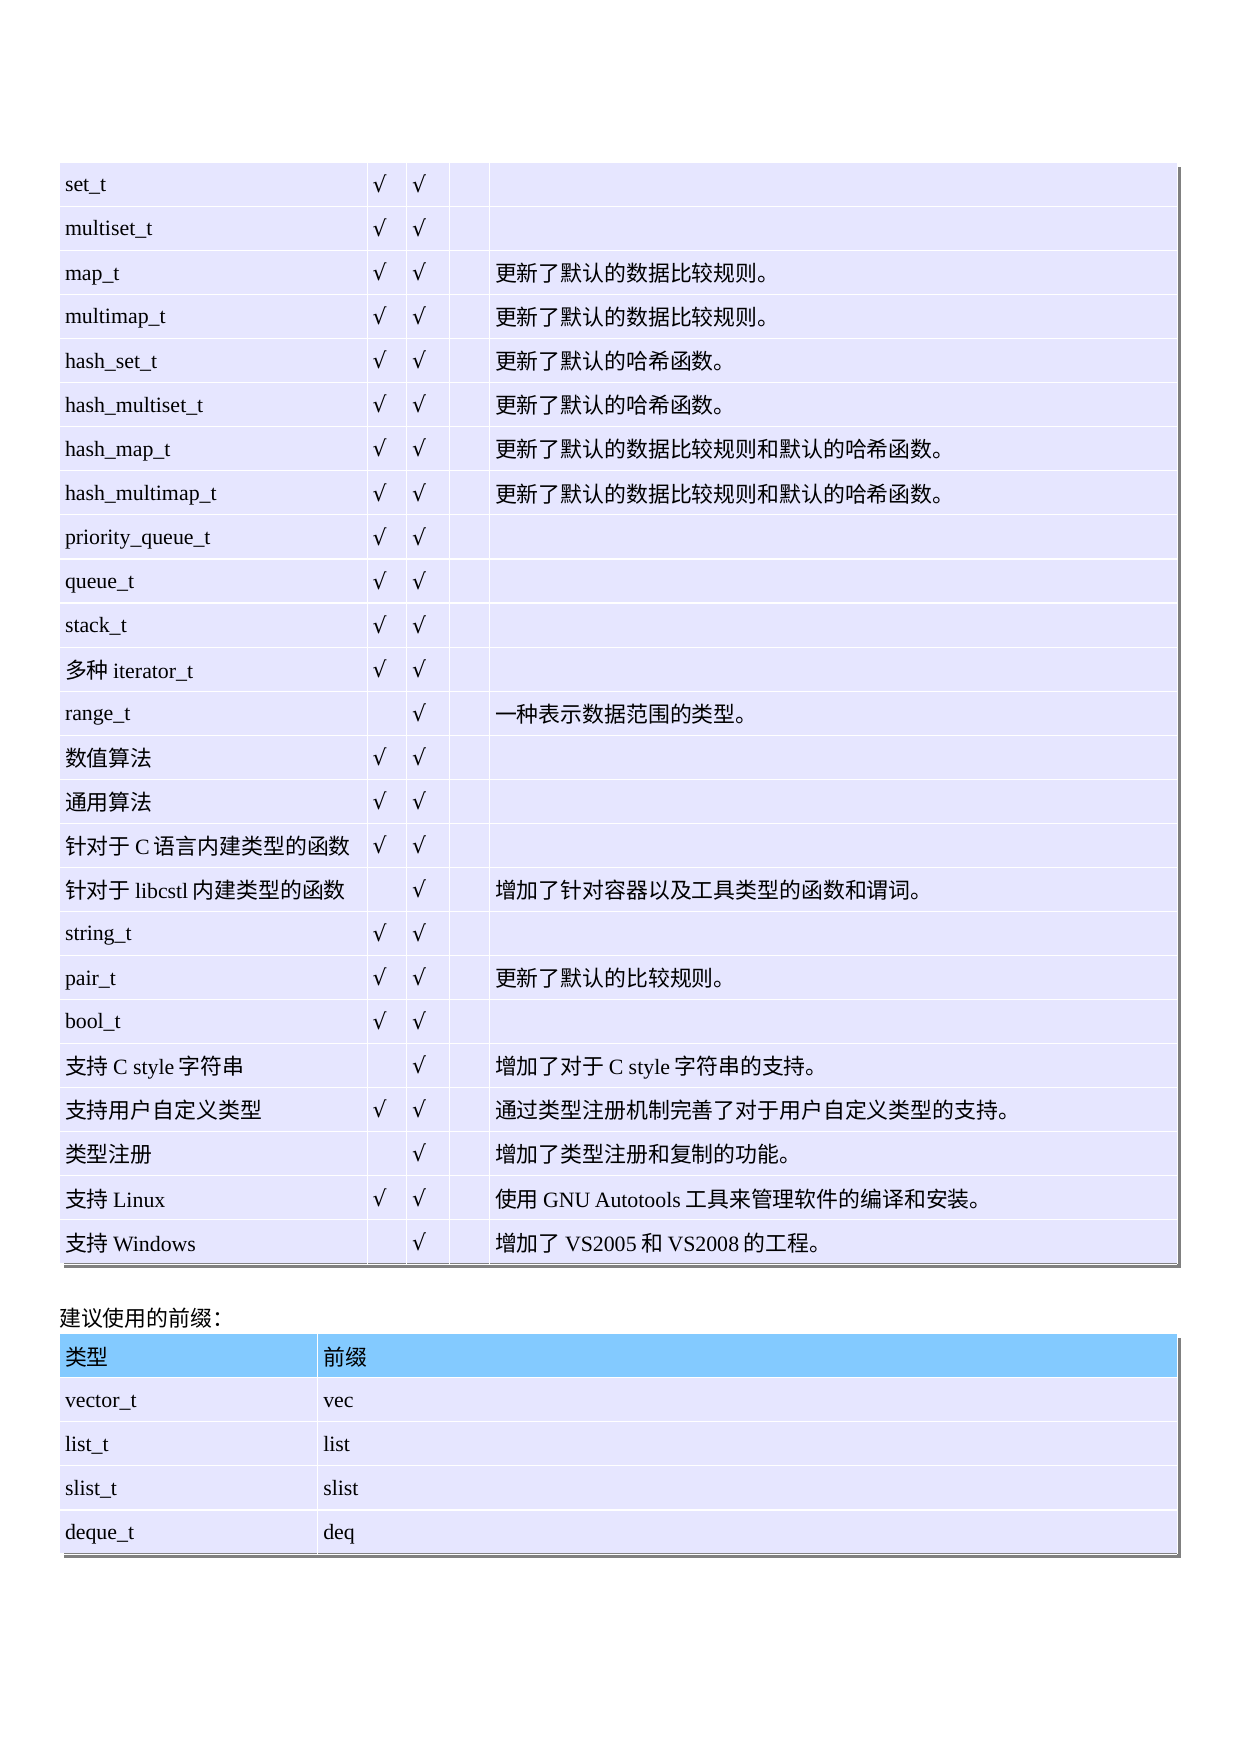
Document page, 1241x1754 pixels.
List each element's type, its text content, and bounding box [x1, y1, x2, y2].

table_cell [450, 1176, 489, 1219]
table_cell 增加了类型注册和复制的功能。 [490, 1132, 1177, 1175]
table_cell slist_t [60, 1466, 317, 1509]
table_cell √ [368, 1000, 406, 1043]
table_cell [450, 1000, 489, 1043]
table_cell √ [368, 207, 406, 250]
table_cell [490, 560, 1177, 602]
table_cell [368, 1044, 406, 1087]
table_cell √ [368, 339, 406, 382]
table_cell 增加了VS2005和VS2008的工程。 [490, 1220, 1177, 1263]
table_cell √ [368, 471, 406, 514]
table_cell [450, 780, 489, 823]
table_cell √ [368, 604, 406, 647]
table_cell 针对于libcstl内建类型的函数 [60, 868, 367, 911]
table_cell √ [407, 515, 449, 558]
table_cell deq [318, 1511, 1177, 1553]
table_cell √ [407, 251, 449, 294]
table_cell √ [407, 604, 449, 647]
table_cell 通用算法 [60, 780, 367, 823]
table_cell √ [368, 780, 406, 823]
table_cell multiset_t [60, 207, 367, 250]
table_cell 通过类型注册机制完善了对于用户自定义类型的支持。 [490, 1088, 1177, 1131]
table_cell √ [407, 1176, 449, 1219]
table_header 前缀 [318, 1334, 1177, 1377]
table_cell √ [407, 648, 449, 691]
table_cell √ [407, 163, 449, 206]
table_cell list_t [60, 1422, 317, 1465]
table_cell √ [368, 648, 406, 691]
table_cell [450, 560, 489, 602]
table_cell 增加了对于C style字符串的支持。 [490, 1044, 1177, 1087]
table_cell [450, 251, 489, 294]
table_cell 支持Windows [60, 1220, 367, 1263]
table_cell √ [407, 824, 449, 867]
table_cell [368, 692, 406, 735]
table_cell [490, 912, 1177, 955]
table_cell √ [407, 736, 449, 779]
table_cell [450, 912, 489, 955]
table_cell priority_queue_t [60, 515, 367, 558]
table_cell 支持Linux [60, 1176, 367, 1219]
table_cell √ [407, 956, 449, 999]
table_cell [490, 824, 1177, 867]
table_cell pair_t [60, 956, 367, 999]
table_cell hash_map_t [60, 427, 367, 470]
table_cell √ [407, 560, 449, 602]
table_cell 支持用户自定义类型 [60, 1088, 367, 1131]
table_cell map_t [60, 251, 367, 294]
table_cell √ [368, 1088, 406, 1131]
table_cell hash_multiset_t [60, 383, 367, 426]
table_cell [368, 868, 406, 911]
table_cell 类型注册 [60, 1132, 367, 1175]
table_cell 更新了默认的数据比较规则。 [490, 251, 1177, 294]
table_cell range_t [60, 692, 367, 735]
table_cell 多种iterator_t [60, 648, 367, 691]
table_cell √ [407, 780, 449, 823]
table_cell [450, 471, 489, 514]
table_cell √ [407, 868, 449, 911]
table_cell 更新了默认的数据比较规则和默认的哈希函数。 [490, 471, 1177, 514]
table_cell √ [368, 1176, 406, 1219]
table_cell √ [407, 383, 449, 426]
table_cell √ [368, 736, 406, 779]
table_cell [450, 383, 489, 426]
text 建议使用的前缀： [59, 1301, 1181, 1333]
table_header 类型 [60, 1334, 317, 1377]
table_cell [490, 736, 1177, 779]
table_cell 使用GNU Autotools工具来管理软件的编译和安装。 [490, 1176, 1177, 1219]
table_cell 支持C style字符串 [60, 1044, 367, 1087]
table_cell [450, 1220, 489, 1263]
table_cell stack_t [60, 604, 367, 647]
table_cell [450, 515, 489, 558]
table_cell 增加了针对容器以及工具类型的函数和谓词。 [490, 868, 1177, 911]
table_cell [490, 207, 1177, 250]
table_cell √ [407, 1088, 449, 1131]
table_cell √ [407, 1000, 449, 1043]
table_cell set_t [60, 163, 367, 206]
table_cell [368, 1132, 406, 1175]
table_cell [490, 780, 1177, 823]
table_cell √ [368, 251, 406, 294]
table_cell √ [368, 824, 406, 867]
table_cell √ [407, 692, 449, 735]
table_cell vec [318, 1378, 1177, 1421]
table_cell [368, 1220, 406, 1263]
table_cell 一种表示数据范围的类型。 [490, 692, 1177, 735]
table_cell [490, 515, 1177, 558]
table_cell √ [368, 163, 406, 206]
table_cell [490, 1000, 1177, 1043]
table_cell √ [407, 339, 449, 382]
table_cell √ [368, 383, 406, 426]
table_cell [490, 163, 1177, 206]
table_cell √ [407, 471, 449, 514]
table_cell [450, 824, 489, 867]
table_cell string_t [60, 912, 367, 955]
table_cell 更新了默认的比较规则。 [490, 956, 1177, 999]
table_cell √ [407, 1132, 449, 1175]
table_cell √ [407, 912, 449, 955]
table_cell [450, 692, 489, 735]
table_cell vector_t [60, 1378, 317, 1421]
table_cell [450, 1132, 489, 1175]
table_cell 更新了默认的数据比较规则和默认的哈希函数。 [490, 427, 1177, 470]
table_cell √ [407, 427, 449, 470]
table_cell [450, 1044, 489, 1087]
table_cell hash_set_t [60, 339, 367, 382]
table_cell [450, 339, 489, 382]
table_cell [450, 736, 489, 779]
table_cell √ [368, 295, 406, 338]
table_cell hash_multimap_t [60, 471, 367, 514]
table_cell √ [368, 912, 406, 955]
table_cell [450, 648, 489, 691]
table_cell [450, 163, 489, 206]
table_cell 更新了默认的数据比较规则。 [490, 295, 1177, 338]
table_cell [450, 604, 489, 647]
table_cell √ [407, 295, 449, 338]
table_cell √ [368, 427, 406, 470]
table_cell [450, 427, 489, 470]
table_cell √ [368, 956, 406, 999]
table_cell 针对于C语言内建类型的函数 [60, 824, 367, 867]
table_cell multimap_t [60, 295, 367, 338]
table_cell √ [368, 515, 406, 558]
table_cell deque_t [60, 1511, 317, 1553]
table_cell [450, 956, 489, 999]
table_cell 数值算法 [60, 736, 367, 779]
table_cell √ [368, 560, 406, 602]
table_cell list [318, 1422, 1177, 1465]
table_cell [450, 868, 489, 911]
table_cell [490, 604, 1177, 647]
table_cell [490, 648, 1177, 691]
table_cell bool_t [60, 1000, 367, 1043]
table_cell [450, 207, 489, 250]
table_cell 更新了默认的哈希函数。 [490, 339, 1177, 382]
table_cell √ [407, 1220, 449, 1263]
table_cell √ [407, 207, 449, 250]
table_cell slist [318, 1466, 1177, 1509]
table_cell 更新了默认的哈希函数。 [490, 383, 1177, 426]
table_cell queue_t [60, 560, 367, 602]
table_cell √ [407, 1044, 449, 1087]
table_cell [450, 1088, 489, 1131]
table_cell [450, 295, 489, 338]
